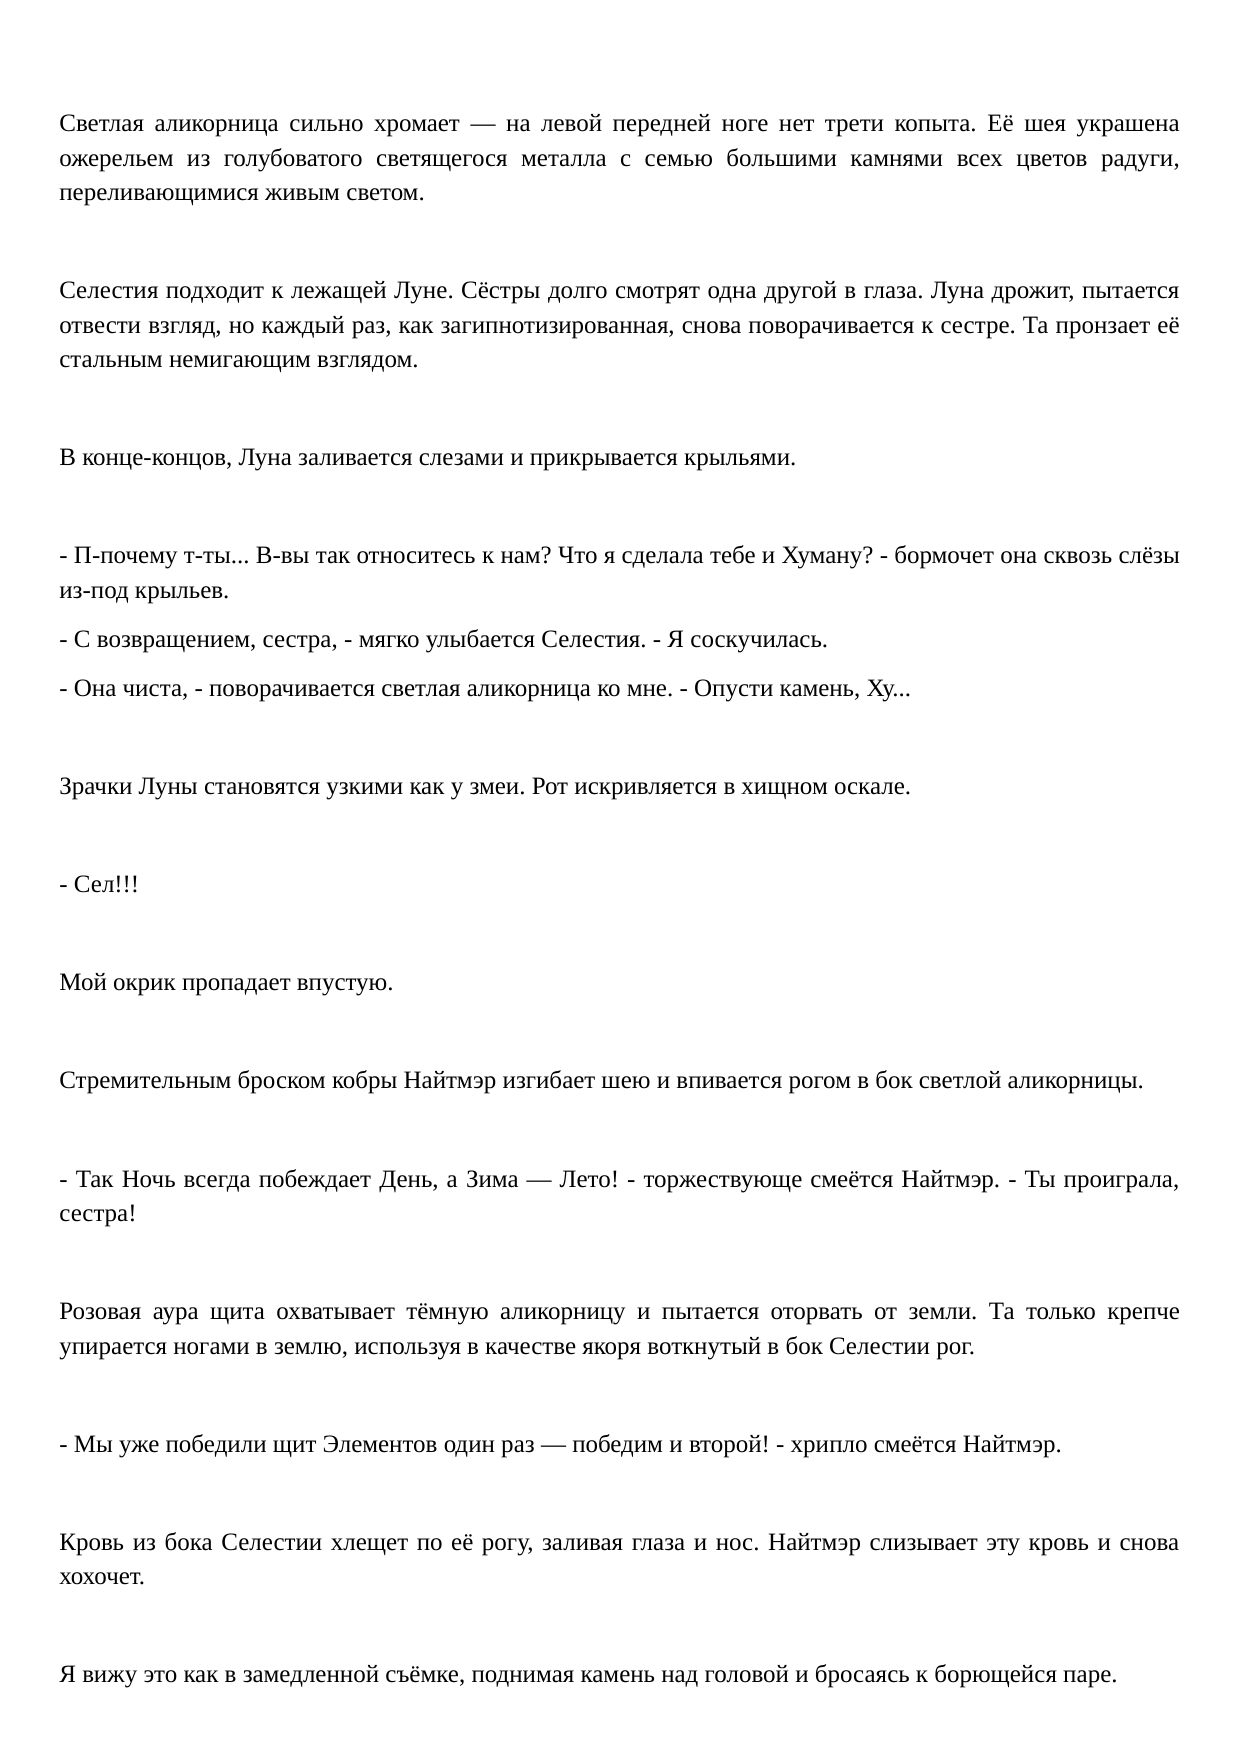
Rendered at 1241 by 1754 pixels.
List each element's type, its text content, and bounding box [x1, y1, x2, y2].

text - П-почему т-ты... В-вы так относитесь к нам? Что я сделала тебе и Хуману? - бормочет она сквозь слёзы из-под крыльев. [59, 540, 1181, 604]
text - Так Ночь всегда побеждает День, а Зима — Лето! - торжествующе смеётся Найтмэр. - Ты проиграла, сестра! [59, 1164, 1181, 1227]
text В конце-концов, Луна заливается слезами и прикрывается крыльями. [59, 442, 1181, 471]
text Розовая аура щита охватывает тёмную аликорницу и пытается оторвать от земли. Та только крепче упирается ногами в землю, используя в качестве якоря воткнутый в бок Селестии рог. [59, 1296, 1181, 1359]
text - Сел!!! [59, 869, 1181, 898]
text Мой окрик пропадает впустую. [59, 967, 1181, 996]
text Я вижу это как в замедленной съёмке, поднимая камень над головой и бросаясь к борющейся паре. [59, 1659, 1181, 1688]
text - Она чиста, - поворачивается светлая аликорница ко мне. - Опусти камень, Ху... [59, 673, 1181, 702]
text Селестия подходит к лежащей Луне. Сёстры долго смотрят одна другой в глаза. Луна дрожит, пытается отвести взгляд, но каждый раз, как загипнотизированная, снова поворачивается к сестре. Та пронзает её стальным немигающим взглядом. [59, 275, 1181, 373]
text Светлая аликорница сильно хромает — на левой передней ноге нет трети копыта. Её шея украшена ожерельем из голубоватого светящегося металла с семью большими камнями всех цветов радуги, переливающимися живым светом. [59, 108, 1181, 206]
text Кровь из бока Селестии хлещет по её рогу, заливая глаза и нос. Найтмэр слизывает эту кровь и снова хохочет. [59, 1527, 1181, 1590]
text - С возвращением, сестра, - мягко улыбается Селестия. - Я соскучилась. [59, 624, 1181, 653]
text - Мы уже победили щит Элементов один раз — победим и второй! - хрипло смеётся Найтмэр. [59, 1429, 1181, 1458]
text Зрачки Луны становятся узкими как у змеи. Рот искривляется в хищном оскале. [59, 771, 1181, 800]
text Стремительным броском кобры Найтмэр изгибает шею и впивается рогом в бок светлой аликорницы. [59, 1066, 1181, 1094]
